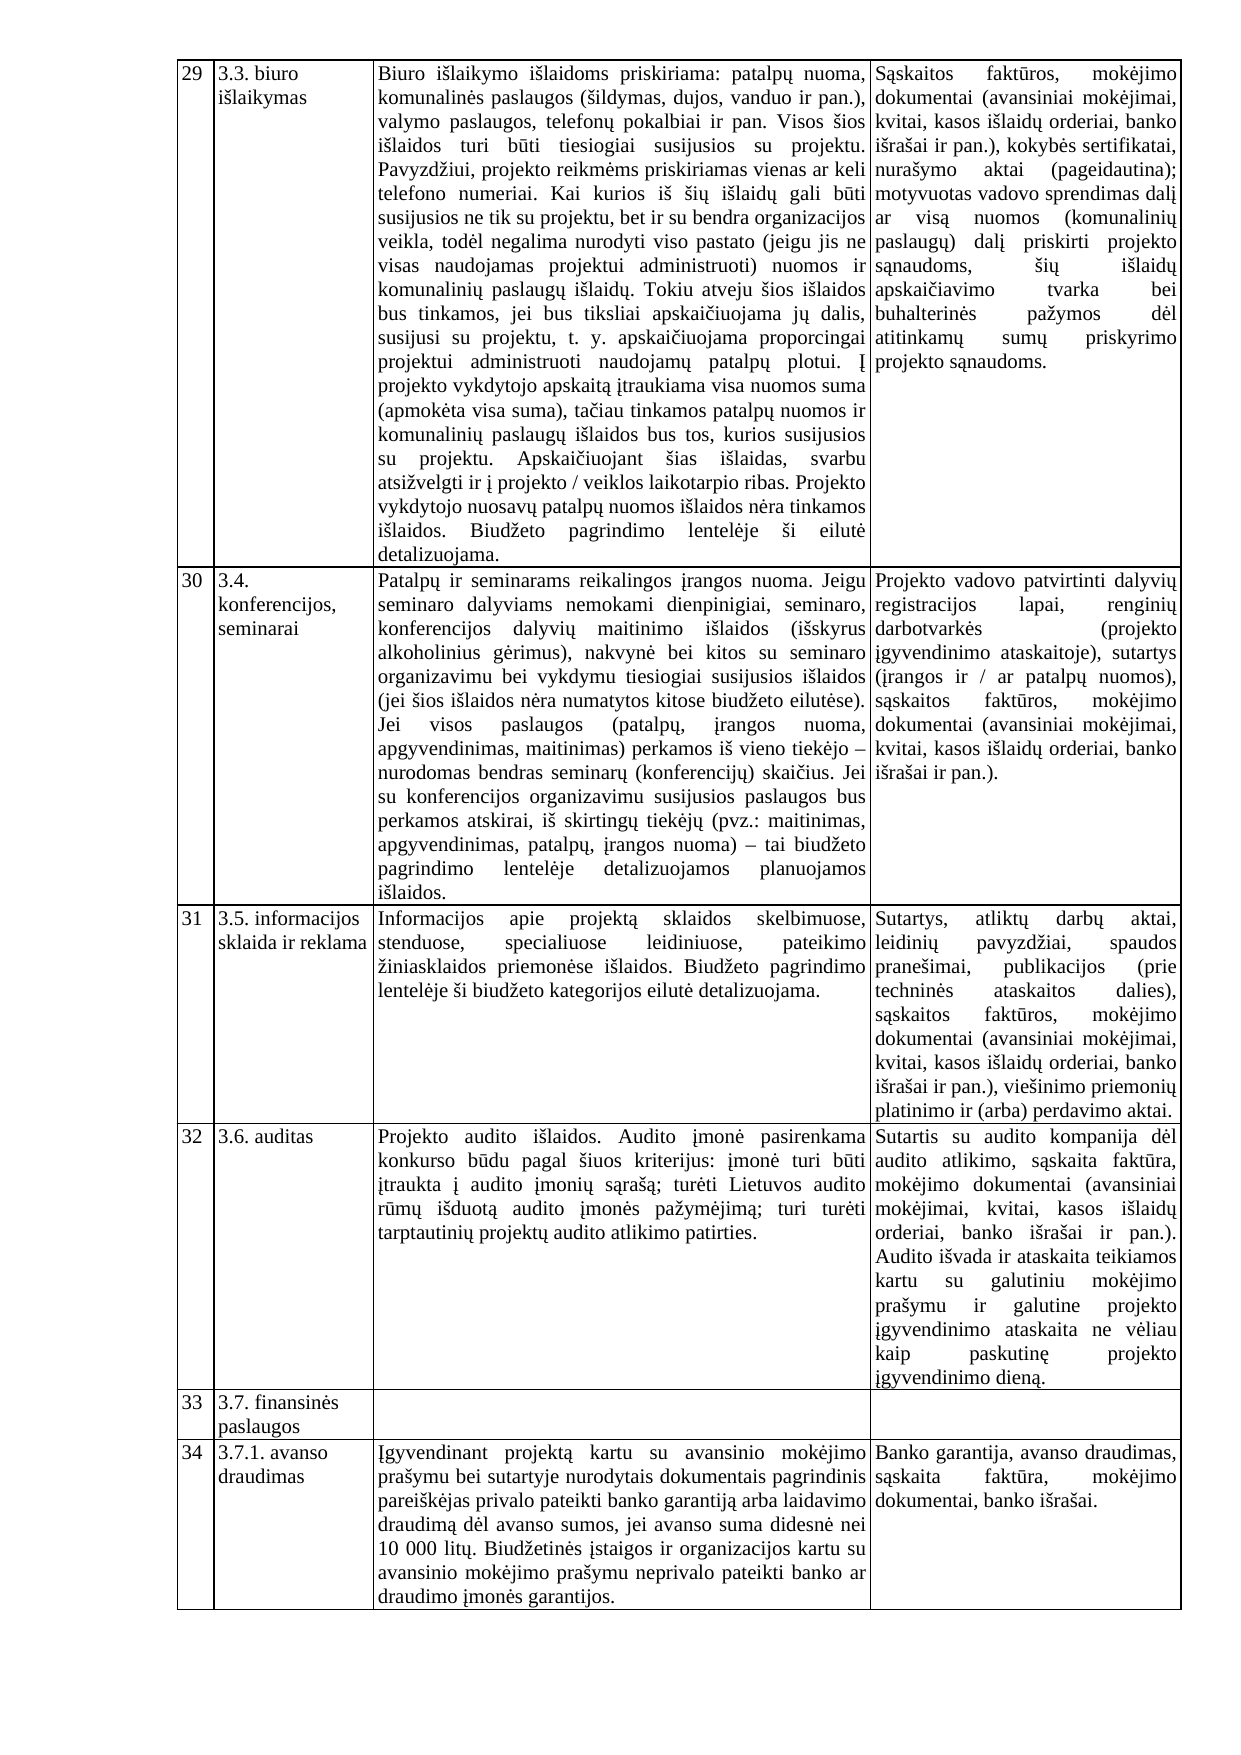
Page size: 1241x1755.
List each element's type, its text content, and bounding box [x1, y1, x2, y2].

table_cell 3.6. auditas [215, 1124, 373, 1389]
table_cell 3.4. konferencijos, seminarai [215, 568, 373, 904]
table_cell 33 [178, 1390, 213, 1438]
table_cell 3.7.1. avanso draudimas [215, 1440, 373, 1608]
table_cell 30 [178, 568, 213, 904]
table_cell Banko garantija, avanso draudimas, sąskaita faktūra, mokėjimo dokumentai, banko išrašai. [871, 1440, 1180, 1608]
table_cell 29 [178, 61, 213, 566]
table_cell [871, 1390, 1180, 1438]
table_cell Projekto audito išlaidos. Audito įmonė pasirenkama konkurso būdu pagal šiuos kriterijus: įmonė turi būti įtraukta į audito įmonių sąrašą; turėti Lietuvos audito rūmų išduotą audito įmonės pažymėjimą; turi turėti tarptautinių projektų audito atlikimo patirties. [374, 1124, 870, 1389]
table_cell 31 [178, 906, 213, 1122]
table_cell [374, 1390, 870, 1438]
table_cell 3.3. biuro išlaikymas [215, 61, 373, 566]
table_cell 32 [178, 1124, 213, 1389]
table_cell 34 [178, 1440, 213, 1608]
table_cell Sąskaitos faktūros, mokėjimo dokumentai (avansiniai mokėjimai, kvitai, kasos išlaidų orderiai, banko išrašai ir pan.), kokybės sertifikatai, nurašymo aktai (pageidautina); motyvuotas vadovo sprendimas dalį ar visą nuomos (komunalinių paslaugų) dalį priskirti projekto sąnaudoms, šių išlaidų apskaičiavimo tvarka bei buhalterinės pažymos dėl atitinkamų sumų priskyrimo projekto sąnaudoms. [871, 61, 1180, 566]
table_cell Informacijos apie projektą sklaidos skelbimuose, stenduose, specialiuose leidiniuose, pateikimo žiniasklaidos priemonėse išlaidos. Biudžeto pagrindimo lentelėje ši biudžeto kategorijos eilutė detalizuojama. [374, 906, 870, 1122]
table_cell 3.5. informacijos sklaida ir reklama [215, 906, 373, 1122]
table_cell Projekto vadovo patvirtinti dalyvių registracijos lapai, renginių darbotvarkės (projekto įgyvendinimo ataskaitoje), sutartys (įrangos ir / ar patalpų nuomos), sąskaitos faktūros, mokėjimo dokumentai (avansiniai mokėjimai, kvitai, kasos išlaidų orderiai, banko išrašai ir pan.). [871, 568, 1180, 904]
